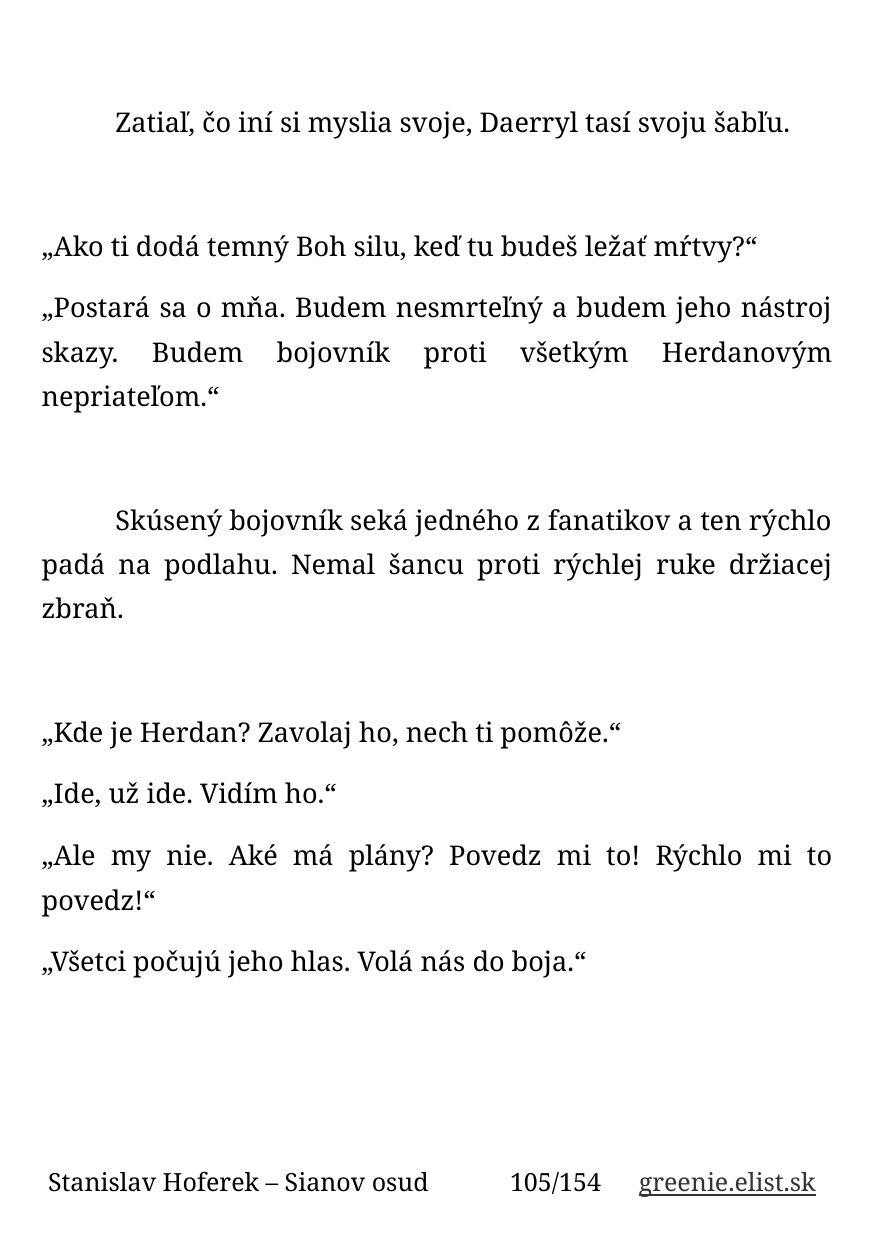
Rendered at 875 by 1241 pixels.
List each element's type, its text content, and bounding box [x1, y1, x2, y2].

text „Ide, už ide. Vidím ho.“ [41, 775, 833, 812]
text „Ako ti dodá temný Boh silu, keď tu budeš ležať mŕtvy?“ [41, 227, 833, 264]
text „Postará sa o mňa. Budem nesmrteľný a budem jeho nástroj skazy. Budem bojovník proti všetkým Herdanovým nepriateľom.“ [41, 289, 833, 414]
text „Všetci počujú jeho hlas. Volá nás do boja.“ [41, 943, 833, 980]
text „Ale my nie. Aké má plány? Povedz mi to! Rýchlo mi to povedz!“ [41, 837, 833, 918]
text Zatiaľ, čo iní si myslia svoje, Daerryl tasí svoju šabľu. [41, 103, 833, 140]
text Skúsený bojovník seká jedného z fanatikov a ten rýchlo padá na podlahu. Nemal šancu proti rýchlej ruke držiacej zbraň. [41, 501, 833, 626]
text „Kde je Herdan? Zavolaj ho, nech ti pomôže.“ [41, 713, 833, 750]
